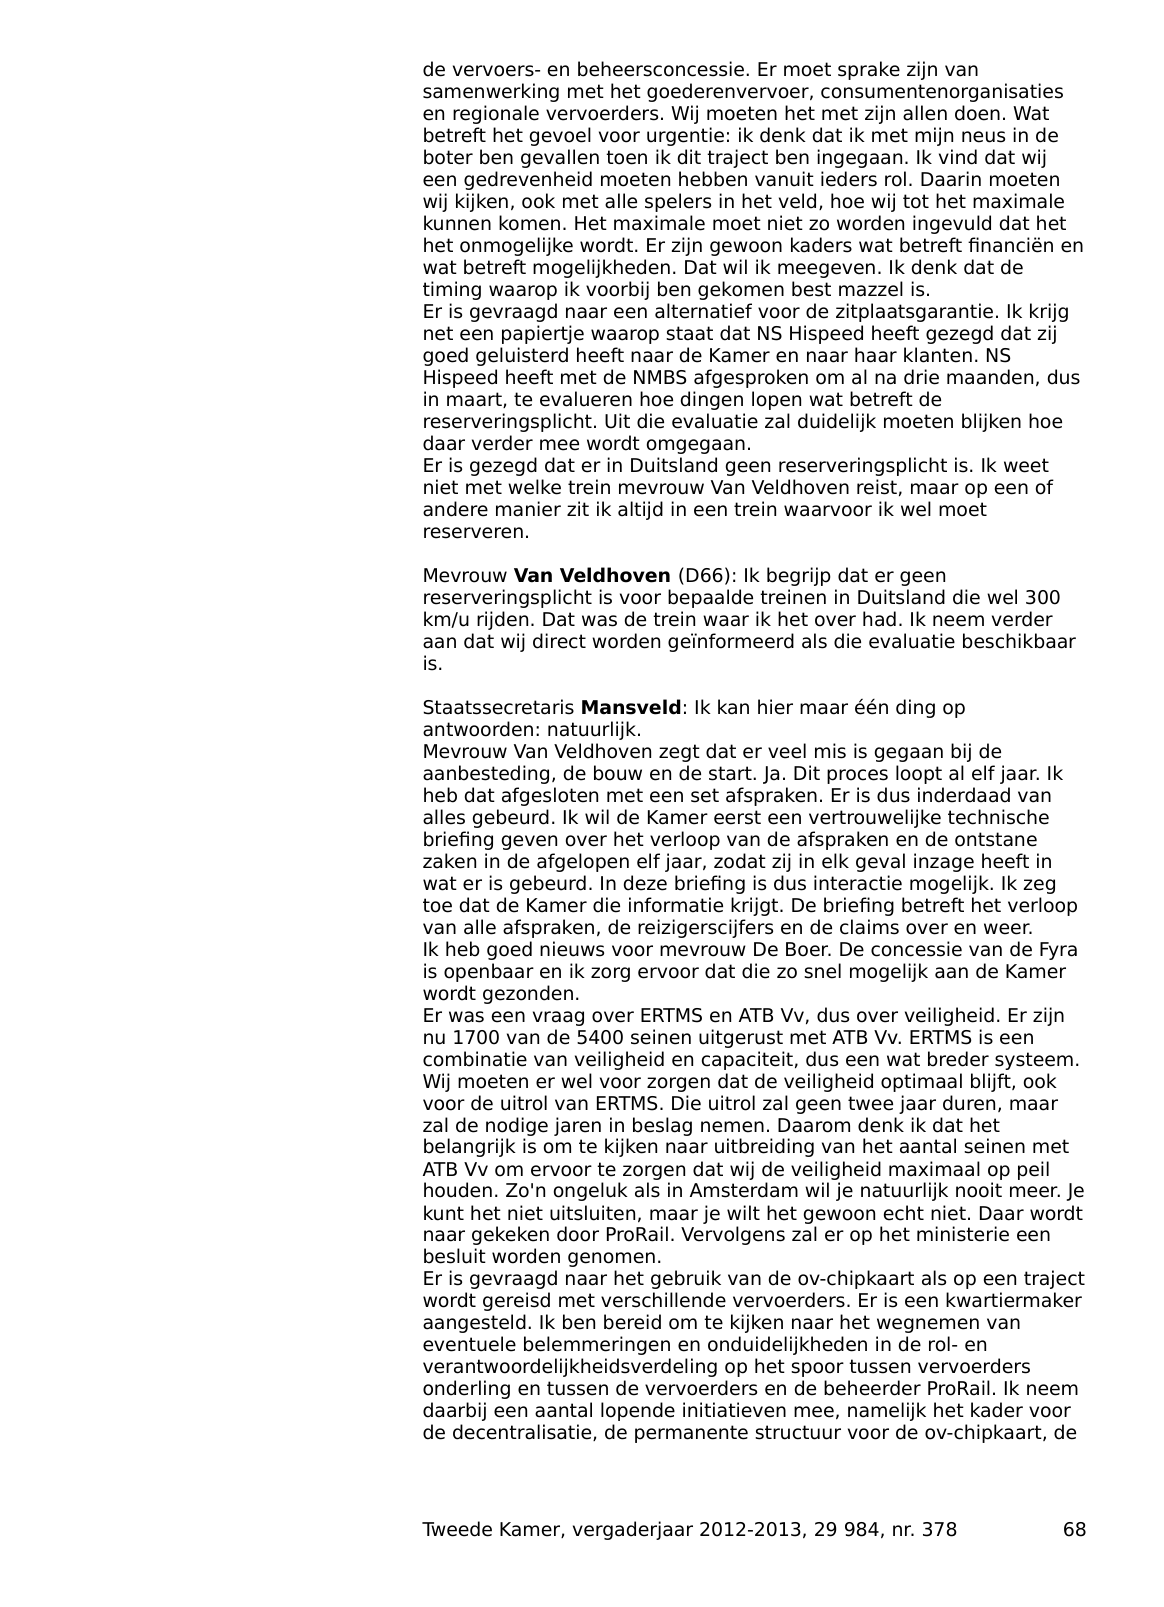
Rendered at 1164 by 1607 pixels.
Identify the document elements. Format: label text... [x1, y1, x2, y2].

text Er is gevraagd naar een alternatief voor de zitplaatsgarantie. Ik krijg net een papiertje waarop staat dat NS Hispeed heeft gezegd dat zij goed geluisterd heeft naar de Kamer en naar haar klanten. NS Hispeed heeft met de NMBS afgesproken om al na drie maanden, dus in maart, te evalueren hoe dingen lopen wat betreft de reserveringsplicht. Uit die evaluatie zal duidelijk moeten blijken hoe daar verder mee wordt omgegaan. [422, 301, 1087, 455]
text Er was een vraag over ERTMS en ATB Vv, dus over veiligheid. Er zijn nu 1700 van de 5400 seinen uitgerust met ATB Vv. ERTMS is een combinatie van veiligheid en capaciteit, dus een wat breder systeem. Wij moeten er wel voor zorgen dat de veiligheid optimaal blijft, ook voor de uitrol van ERTMS. Die uitrol zal geen twee jaar duren, maar zal de nodige jaren in beslag nemen. Daarom denk ik dat het belangrijk is om te kijken naar uitbreiding van het aantal seinen met ATB Vv om ervoor te zorgen dat wij de veiligheid maximaal op peil houden. Zo'n ongeluk als in Amsterdam wil je natuurlijk nooit meer. Je kunt het niet uitsluiten, maar je wilt het gewoon echt niet. Daar wordt naar gekeken door ProRail. Vervolgens zal er op het ministerie een besluit worden genomen. [422, 1004, 1087, 1268]
text Er is gevraagd naar het gebruik van de ov-chipkaart als op een traject wordt gereisd met verschillende vervoerders. Er is een kwartiermaker aangesteld. Ik ben bereid om te kijken naar het wegnemen van eventuele belemmeringen en onduidelijkheden in de rol- en verantwoordelijkheidsverdeling op het spoor tussen vervoerders onderling en tussen de vervoerders en de beheerder ProRail. Ik neem daarbij een aantal lopende initiatieven mee, namelijk het kader voor de decentralisatie, de permanente structuur voor de ov-chipkaart, de [422, 1268, 1087, 1444]
text Ik heb goed nieuws voor mevrouw De Boer. De concessie van de Fyra is openbaar en ik zorg ervoor dat die zo snel mogelijk aan de Kamer wordt gezonden. [422, 939, 1087, 1004]
text Er is gezegd dat er in Duitsland geen reserveringsplicht is. Ik weet niet met welke trein mevrouw Van Veldhoven reist, maar op een of andere manier zit ik altijd in een trein waarvoor ik wel moet reserveren. [422, 455, 1087, 543]
text Staatssecretaris Mansveld: Ik kan hier maar één ding op antwoorden: natuurlijk. [422, 697, 1087, 741]
text Mevrouw Van Veldhoven zegt dat er veel mis is gegaan bij de aanbesteding, de bouw en de start. Ja. Dit proces loopt al elf jaar. Ik heb dat afgesloten met een set afspraken. Er is dus inderdaad van alles gebeurd. Ik wil de Kamer eerst een vertrouwelijke technische briefing geven over het verloop van de afspraken en de ontstane zaken in de afgelopen elf jaar, zodat zij in elk geval inzage heeft in wat er is gebeurd. In deze briefing is dus interactie mogelijk. Ik zeg toe dat de Kamer die informatie krijgt. De briefing betreft het verloop van alle afspraken, de reizigerscijfers en de claims over en weer. [422, 741, 1087, 939]
text Mevrouw Van Veldhoven (D66): Ik begrijp dat er geen reserveringsplicht is voor bepaalde treinen in Duitsland die wel 300 km/u rijden. Dat was de trein waar ik het over had. Ik neem verder aan dat wij direct worden geïnformeerd als die evaluatie beschikbaar is. [422, 565, 1087, 675]
text de vervoers- en beheersconcessie. Er moet sprake zijn van samenwerking met het goederenvervoer, consumentenorganisaties en regionale vervoerders. Wij moeten het met zijn allen doen. Wat betreft het gevoel voor urgentie: ik denk dat ik met mijn neus in de boter ben gevallen toen ik dit traject ben ingegaan. Ik vind dat wij een gedrevenheid moeten hebben vanuit ieders rol. Daarin moeten wij kijken, ook met alle spelers in het veld, hoe wij tot het maximale kunnen komen. Het maximale moet niet zo worden ingevuld dat het het onmogelijke wordt. Er zijn gewoon kaders wat betreft financiën en wat betreft mogelijkheden. Dat wil ik meegeven. Ik denk dat de timing waarop ik voorbij ben gekomen best mazzel is. [422, 59, 1087, 301]
